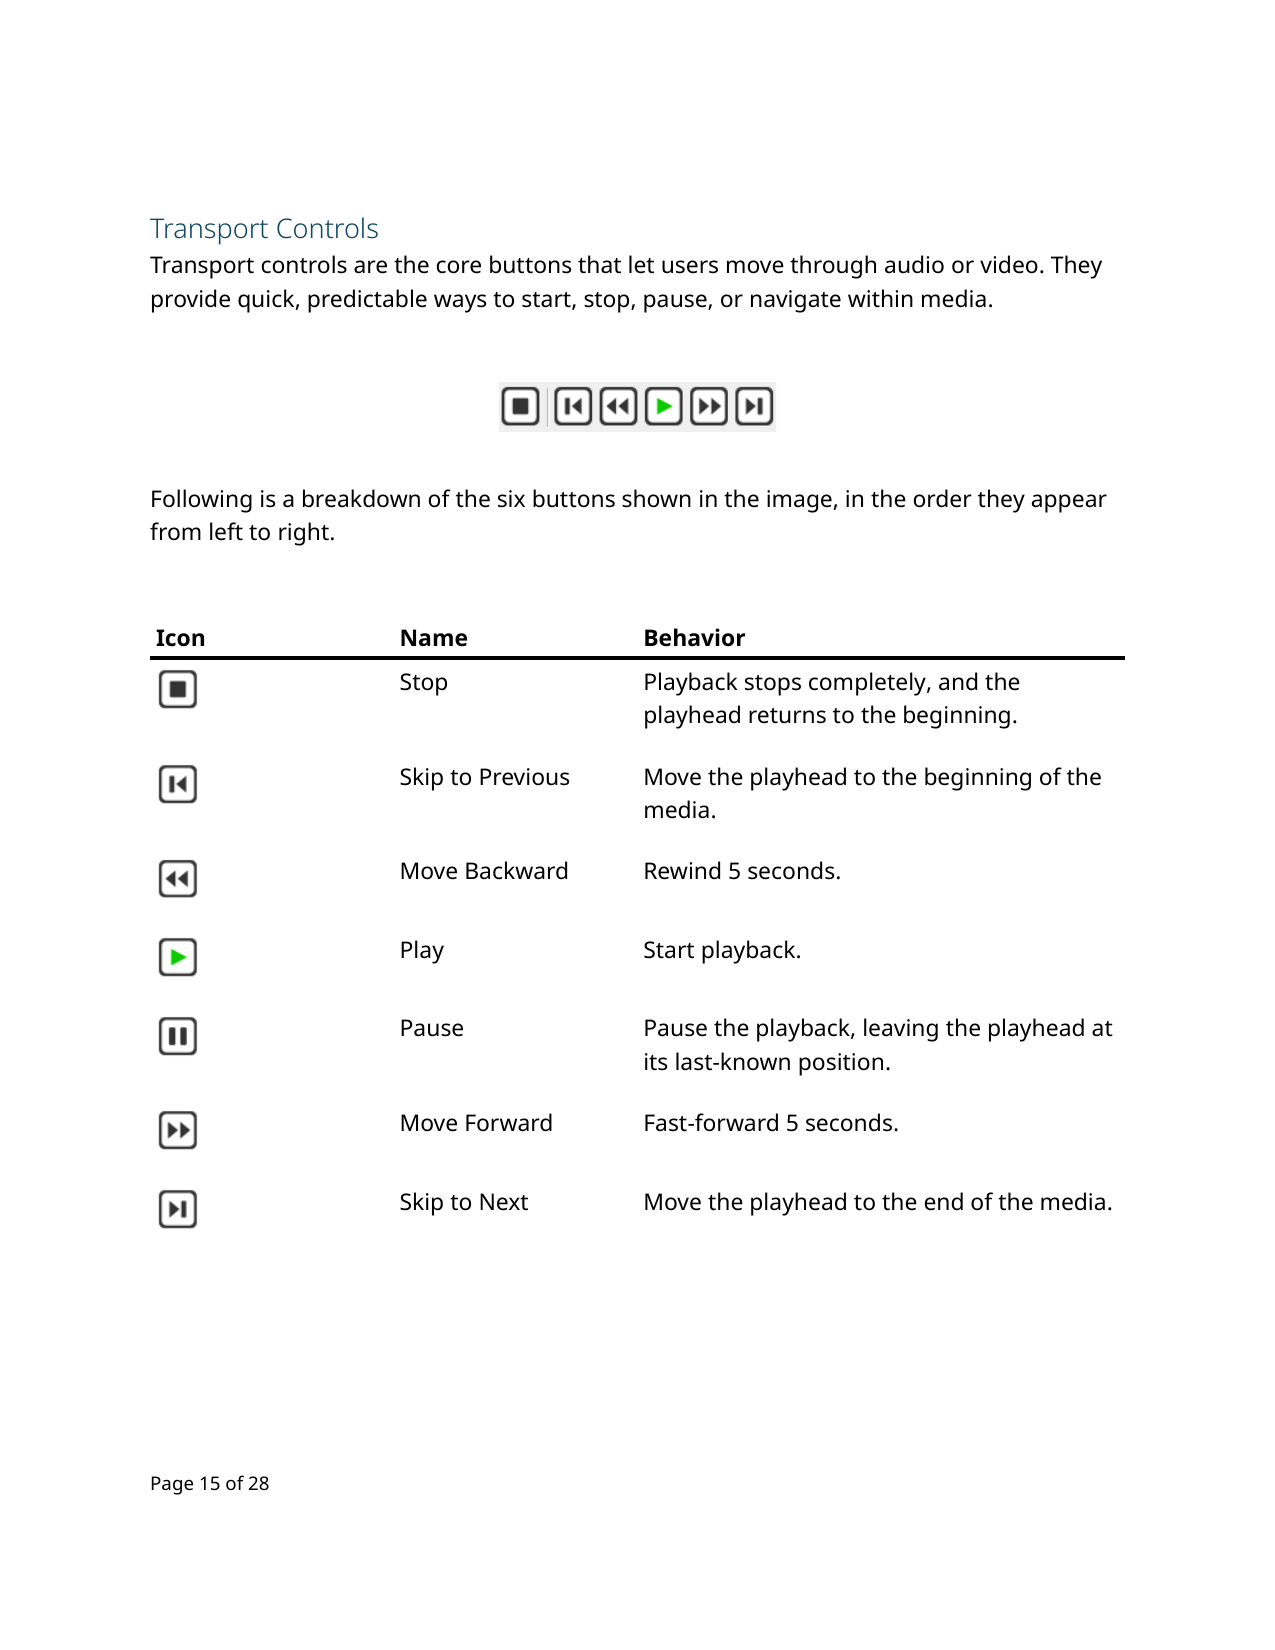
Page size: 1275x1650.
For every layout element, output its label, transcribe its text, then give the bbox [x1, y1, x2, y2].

table_header Icon [150, 617, 394, 656]
table_cell [150, 755, 394, 849]
picture [155, 1012, 201, 1062]
table_cell Fast-forward 5 seconds. [638, 1101, 1125, 1180]
text Transport controls are the core buttons that let users move through audio or video. They provide quick, predictable ways to start, stop, pause, or navigate within media. [150, 249, 1125, 314]
table_header Name [394, 617, 637, 656]
picture [155, 1107, 201, 1156]
picture [155, 1185, 201, 1235]
table_cell Playback stops completely, and the playhead returns to the beginning. [638, 660, 1125, 755]
table_cell [150, 1007, 394, 1101]
picture [498, 382, 777, 432]
table_cell Move Forward [394, 1101, 637, 1180]
table_cell [150, 928, 394, 1007]
picture [155, 666, 201, 715]
table_cell [150, 660, 394, 755]
table_cell Start playback. [638, 928, 1125, 1007]
table_cell [150, 1180, 394, 1258]
table_cell Pause [394, 1007, 637, 1101]
table_cell Skip to Next [394, 1180, 637, 1258]
table_cell Skip to Previous [394, 755, 637, 849]
picture [155, 855, 201, 904]
table_cell [150, 1101, 394, 1180]
table_cell Play [394, 928, 637, 1007]
table_cell Stop [394, 660, 637, 755]
table_cell Rewind 5 seconds. [638, 849, 1125, 928]
table_cell Move Backward [394, 849, 637, 928]
text Following is a breakdown of the six buttons shown in the image, in the order they appear from left to right. [150, 483, 1125, 548]
table_cell Move the playhead to the end of the media. [638, 1180, 1125, 1258]
table_cell Move the playhead to the beginning of the media. [638, 755, 1125, 849]
table_header Behavior [638, 617, 1125, 656]
table_cell Pause the playback, leaving the playhead at its last-known position. [638, 1007, 1125, 1101]
table_cell [150, 849, 394, 928]
picture [155, 760, 201, 810]
picture [155, 933, 201, 983]
subtitle Transport Controls [150, 210, 1125, 247]
